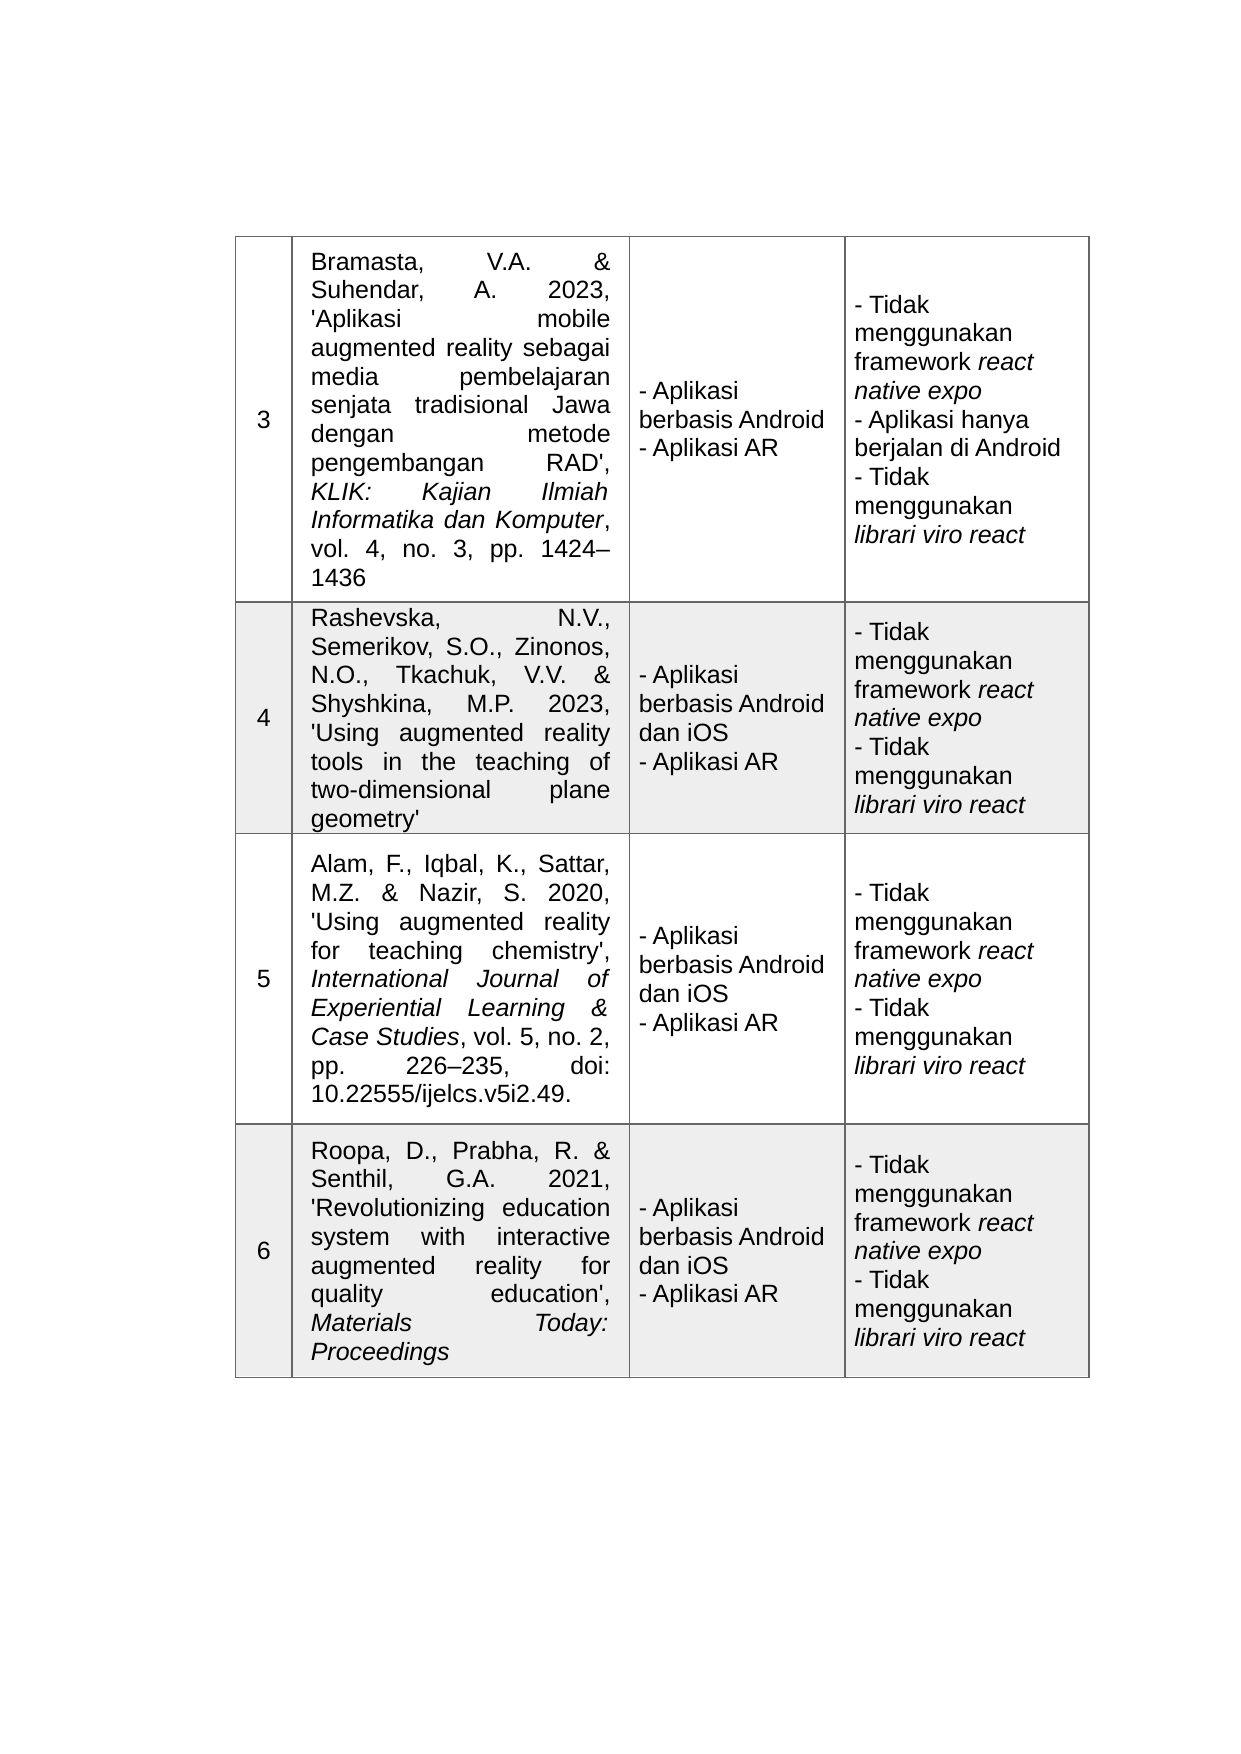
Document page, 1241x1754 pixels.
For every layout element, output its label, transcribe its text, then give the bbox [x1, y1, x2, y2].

table_cell - Aplikasi berbasis Android dan iOS - Aplikasi AR [630, 1125, 844, 1376]
table_cell 6 [236, 1125, 291, 1376]
table_cell Bramasta, V.A. & Suhendar, A. 2023, 'Aplikasi mobile augmented reality sebagai media pembelajaran senjata tradisional Jawa dengan metode pengembangan RAD', KLIK: Kajian Ilmiah Informatika dan Komputer, vol. 4, no. 3, pp. 1424–1436 [293, 237, 629, 601]
table_cell - Aplikasi berbasis Android dan iOS - Aplikasi AR [630, 834, 844, 1123]
table_cell 5 [236, 834, 291, 1123]
table_cell Alam, F., Iqbal, K., Sattar, M.Z. & Nazir, S. 2020, 'Using augmented reality for teaching chemistry', International Journal of Experiential Learning & Case Studies, vol. 5, no. 2, pp. 226–235, doi: 10.22555/ijelcs.v5i2.49. [293, 834, 629, 1123]
table_cell 4 [236, 603, 291, 833]
table_cell - Aplikasi berbasis Android dan iOS - Aplikasi AR [630, 603, 844, 833]
table_cell - Tidak menggunakan framework react native expo - Tidak menggunakan librari viro react [846, 1125, 1088, 1376]
table_cell Roopa, D., Prabha, R. & Senthil, G.A. 2021, 'Revolutionizing education system with interactive augmented reality for quality education', Materials Today: Proceedings [293, 1125, 629, 1376]
table_cell - Tidak menggunakan framework react native expo - Aplikasi hanya berjalan di Android - Tidak menggunakan librari viro react [846, 237, 1088, 601]
table_cell Rashevska, N.V., Semerikov, S.O., Zinonos, N.O., Tkachuk, V.V. & Shyshkina, M.P. 2023, 'Using augmented reality tools in the teaching of two-dimensional plane geometry' [293, 603, 629, 833]
table_cell 3 [236, 237, 291, 601]
table_cell - Aplikasi berbasis Android - Aplikasi AR [630, 237, 844, 601]
table_cell - Tidak menggunakan framework react native expo - Tidak menggunakan librari viro react [846, 834, 1088, 1123]
table_cell - Tidak menggunakan framework react native expo - Tidak menggunakan librari viro react [846, 603, 1088, 833]
